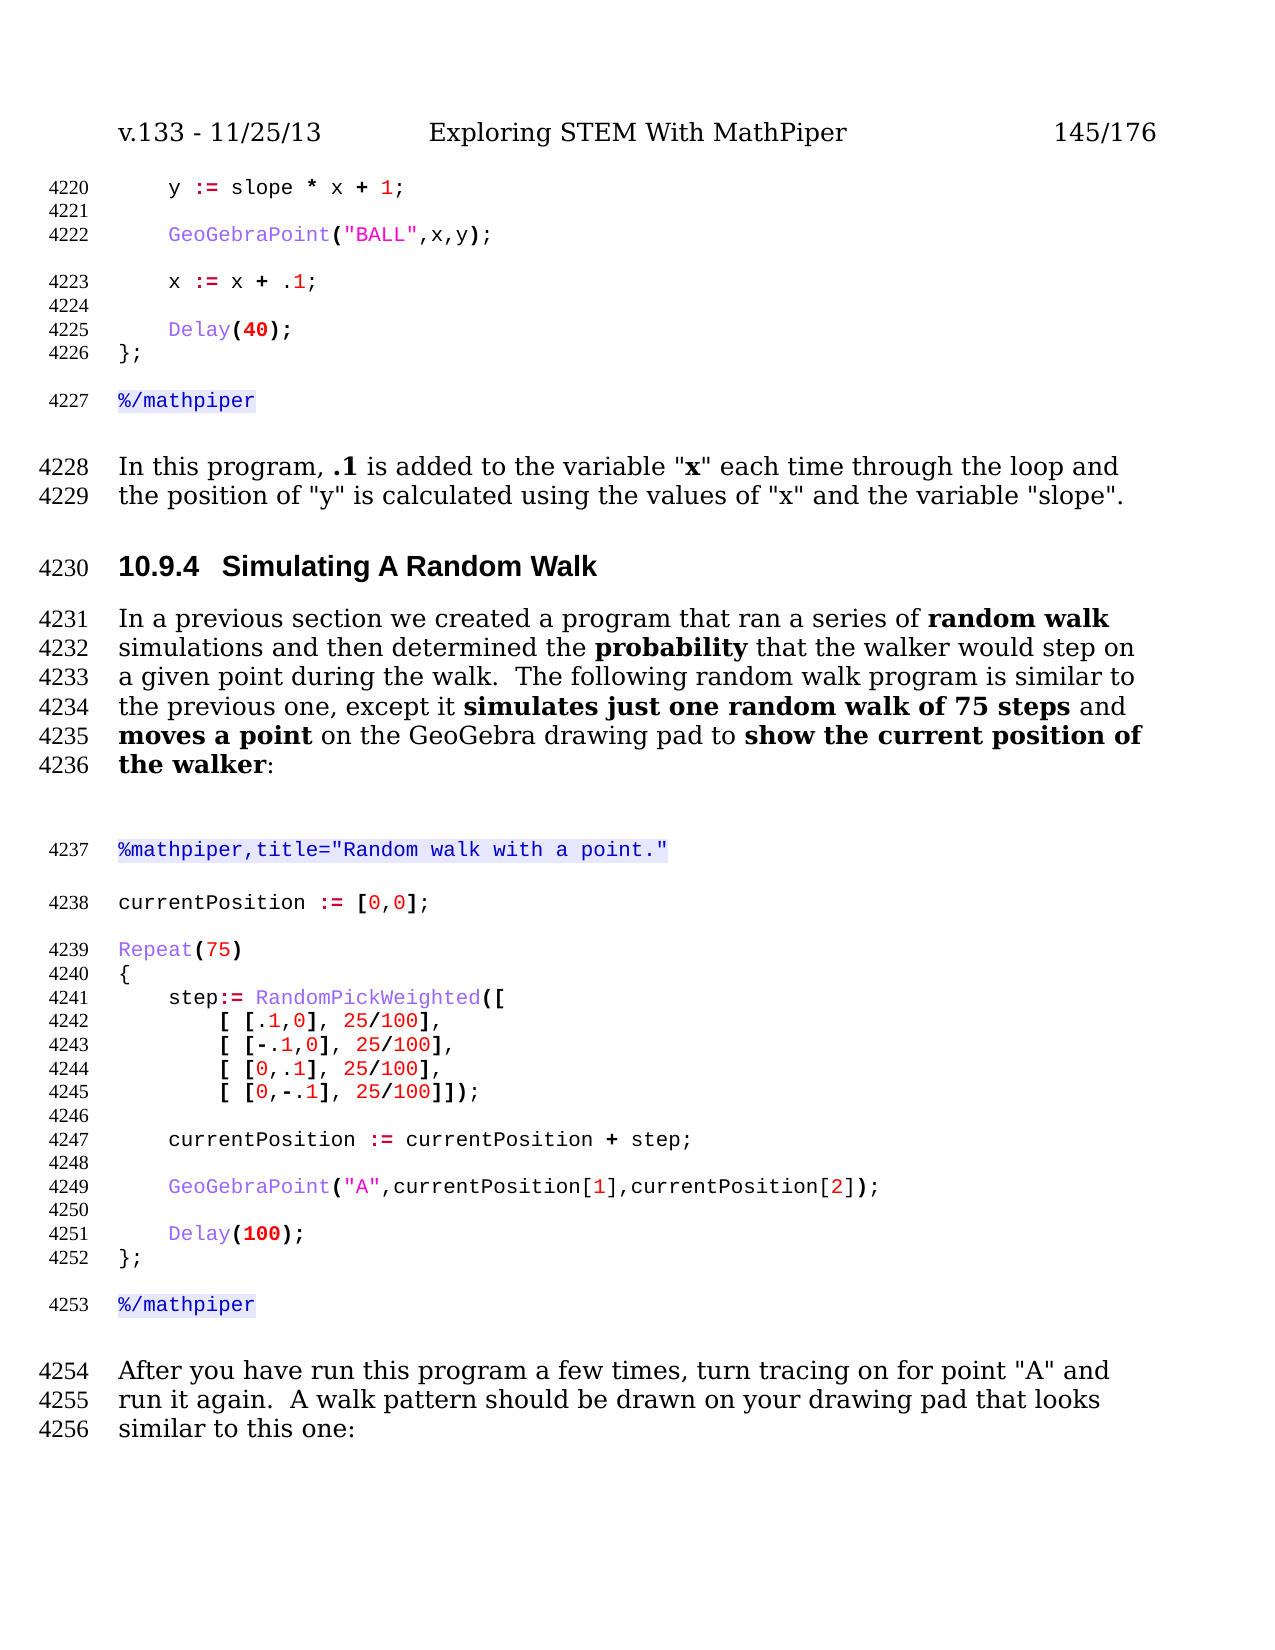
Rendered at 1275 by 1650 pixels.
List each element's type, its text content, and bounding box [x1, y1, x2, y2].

text %/mathpiper [118, 1294, 1157, 1318]
text GeoGebraPoint("BALL",x,y); [118, 224, 1157, 248]
text [ [0,.1], 25/100], [118, 1058, 1157, 1081]
text Delay(100); [118, 1223, 1157, 1247]
text Repeat(75) [118, 939, 1157, 963]
text x := x + .1; [118, 271, 1157, 295]
text [ [0,-.1], 25/100]]); [118, 1081, 1157, 1105]
text %/mathpiper [118, 389, 1157, 413]
text After you have run this program a few times, turn tracing on for point "A" and run it again. A walk pattern should be drawn on your drawing pad that looks similar to this one: [118, 1356, 1157, 1444]
text In a previous section we created a program that ran a series of random walk simulations and then determined the probability that the walker would step on a given point during the walk. The following random walk program is similar to the previous one, except it simulates just one random walk of 75 steps and moves a point on the GeoGebra drawing pad to show the current position of the walker: [118, 604, 1157, 780]
text }; [118, 1247, 1157, 1270]
text currentPosition := [0,0]; [118, 892, 1157, 916]
text [ [.1,0], 25/100], [118, 1010, 1157, 1034]
text In this program, .1 is added to the variable "x" each time through the loop and the position of "y" is calculated using the values of "x" and the variable "slope". [118, 452, 1157, 510]
text [ [-.1,0], 25/100], [118, 1034, 1157, 1058]
text y := slope * x + 1; [118, 177, 1157, 200]
text }; [118, 342, 1157, 366]
text currentPosition := currentPosition + step; [118, 1128, 1157, 1152]
text Delay(40); [118, 319, 1157, 342]
text %mathpiper,title="Random walk with a point." [118, 839, 1157, 863]
text GeoGebraPoint("A",currentPosition[1],currentPosition[2]); [118, 1176, 1157, 1199]
text step:= RandomPickWeighted([ [118, 987, 1157, 1010]
text { [118, 963, 1157, 987]
subtitle Simulating A Random Walk [118, 549, 1157, 583]
